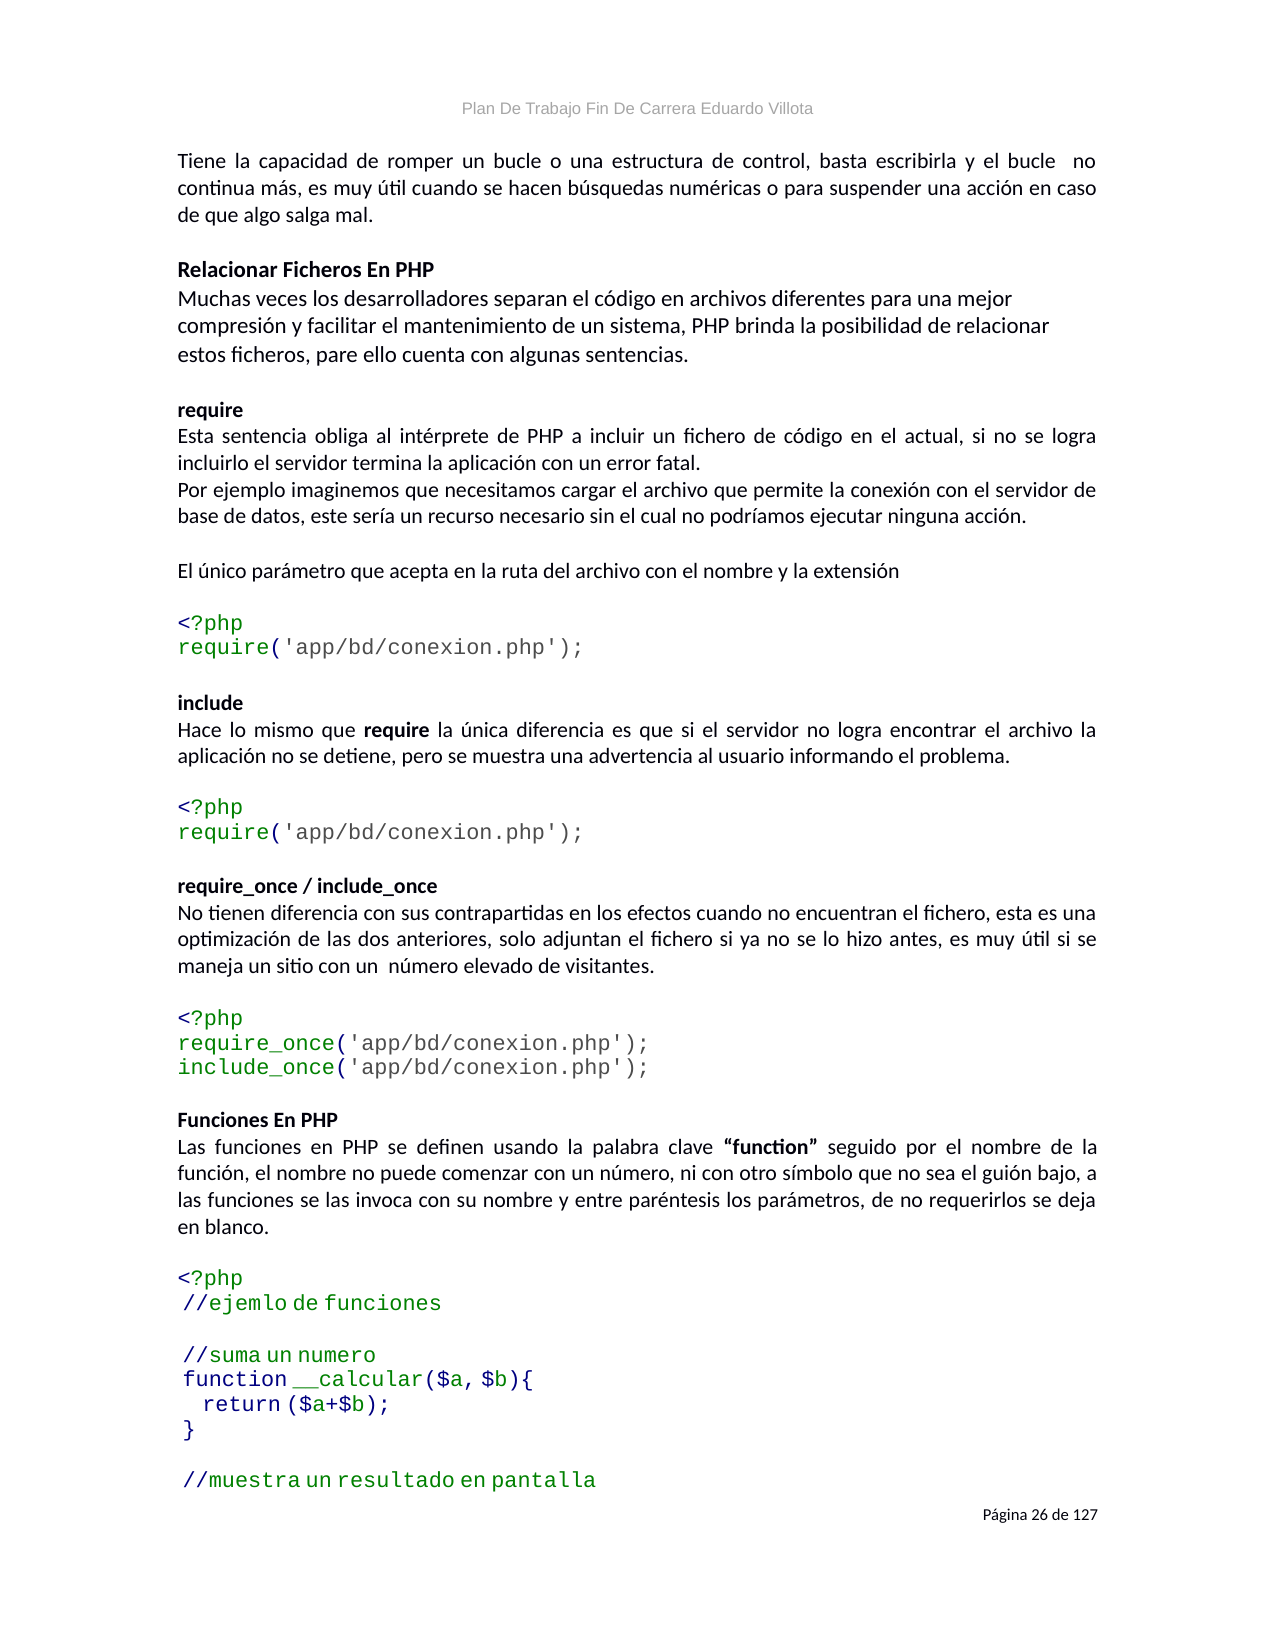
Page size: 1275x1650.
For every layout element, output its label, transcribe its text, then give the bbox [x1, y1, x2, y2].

text function __calcular($a, $b){ [177, 1368, 1098, 1393]
text Muchas veces los desarrolladores separan el código en archivos diferentes para una mejor compresión y facilitar el mantenimiento de un sistema, PHP brinda la posibilidad de relacionar estos ficheros, pare ello cuenta con algunas sentencias. [177, 284, 1098, 368]
text include [177, 689, 1098, 716]
text Tiene la capacidad de romper un bucle o una estructura de control, basta escribirla y el bucle no continua más, es muy útil cuando se hacen búsquedas numéricas o para suspender una acción en caso de que algo salga mal. [177, 148, 1098, 228]
text //muestra un resultado en pantalla [177, 1469, 1098, 1494]
text Relacionar Ficheros En PHP [177, 256, 1098, 284]
text include_once('app/bd/conexion.php'); [177, 1057, 1098, 1081]
text <?php [177, 1267, 1098, 1292]
text No tienen diferencia con sus contrapartidas en los efectos cuando no encuentran el fichero, esta es una optimización de las dos anteriores, solo adjuntan el fichero si ya no se lo hizo antes, es muy útil si se maneja un sitio con un número elevado de visitantes. [177, 899, 1098, 979]
text El único parámetro que acepta en la ruta del archivo con el nombre y la extensión [177, 557, 1098, 584]
text Funciones En PHP [177, 1106, 1098, 1133]
text <?php [177, 612, 1098, 637]
text Esta sentencia obliga al intérprete de PHP a incluir un fichero de código en el actual, si no se logra incluirlo el servidor termina la aplicación con un error fatal. [177, 422, 1098, 476]
text require [177, 396, 1098, 422]
text <?php [177, 796, 1098, 821]
text return ($a+$b); [177, 1393, 1098, 1418]
text //suma un numero [177, 1344, 1098, 1368]
text require('app/bd/conexion.php'); [177, 637, 1098, 661]
text require_once('app/bd/conexion.php'); [177, 1032, 1098, 1057]
text Hace lo mismo que require la única diferencia es que si el servidor no logra encontrar el archivo la aplicación no se detiene, pero se muestra una advertencia al usuario informando el problema. [177, 716, 1098, 769]
text Las funciones en PHP se definen usando la palabra clave “function” seguido por el nombre de la función, el nombre no puede comenzar con un número, ni con otro símbolo que no sea el guión bajo, a las funciones se las invoca con su nombre y entre paréntesis los parámetros, de no requerirlos se deja en blanco. [177, 1133, 1098, 1239]
text //ejemlo de funciones [177, 1292, 1098, 1317]
text } [177, 1418, 1098, 1443]
text Por ejemplo imaginemos que necesitamos cargar el archivo que permite la conexión con el servidor de base de datos, este sería un recurso necesario sin el cual no podríamos ejecutar ninguna acción. [177, 476, 1098, 529]
text require_once / include_once [177, 872, 1098, 899]
text require('app/bd/conexion.php'); [177, 821, 1098, 846]
text <?php [177, 1007, 1098, 1032]
